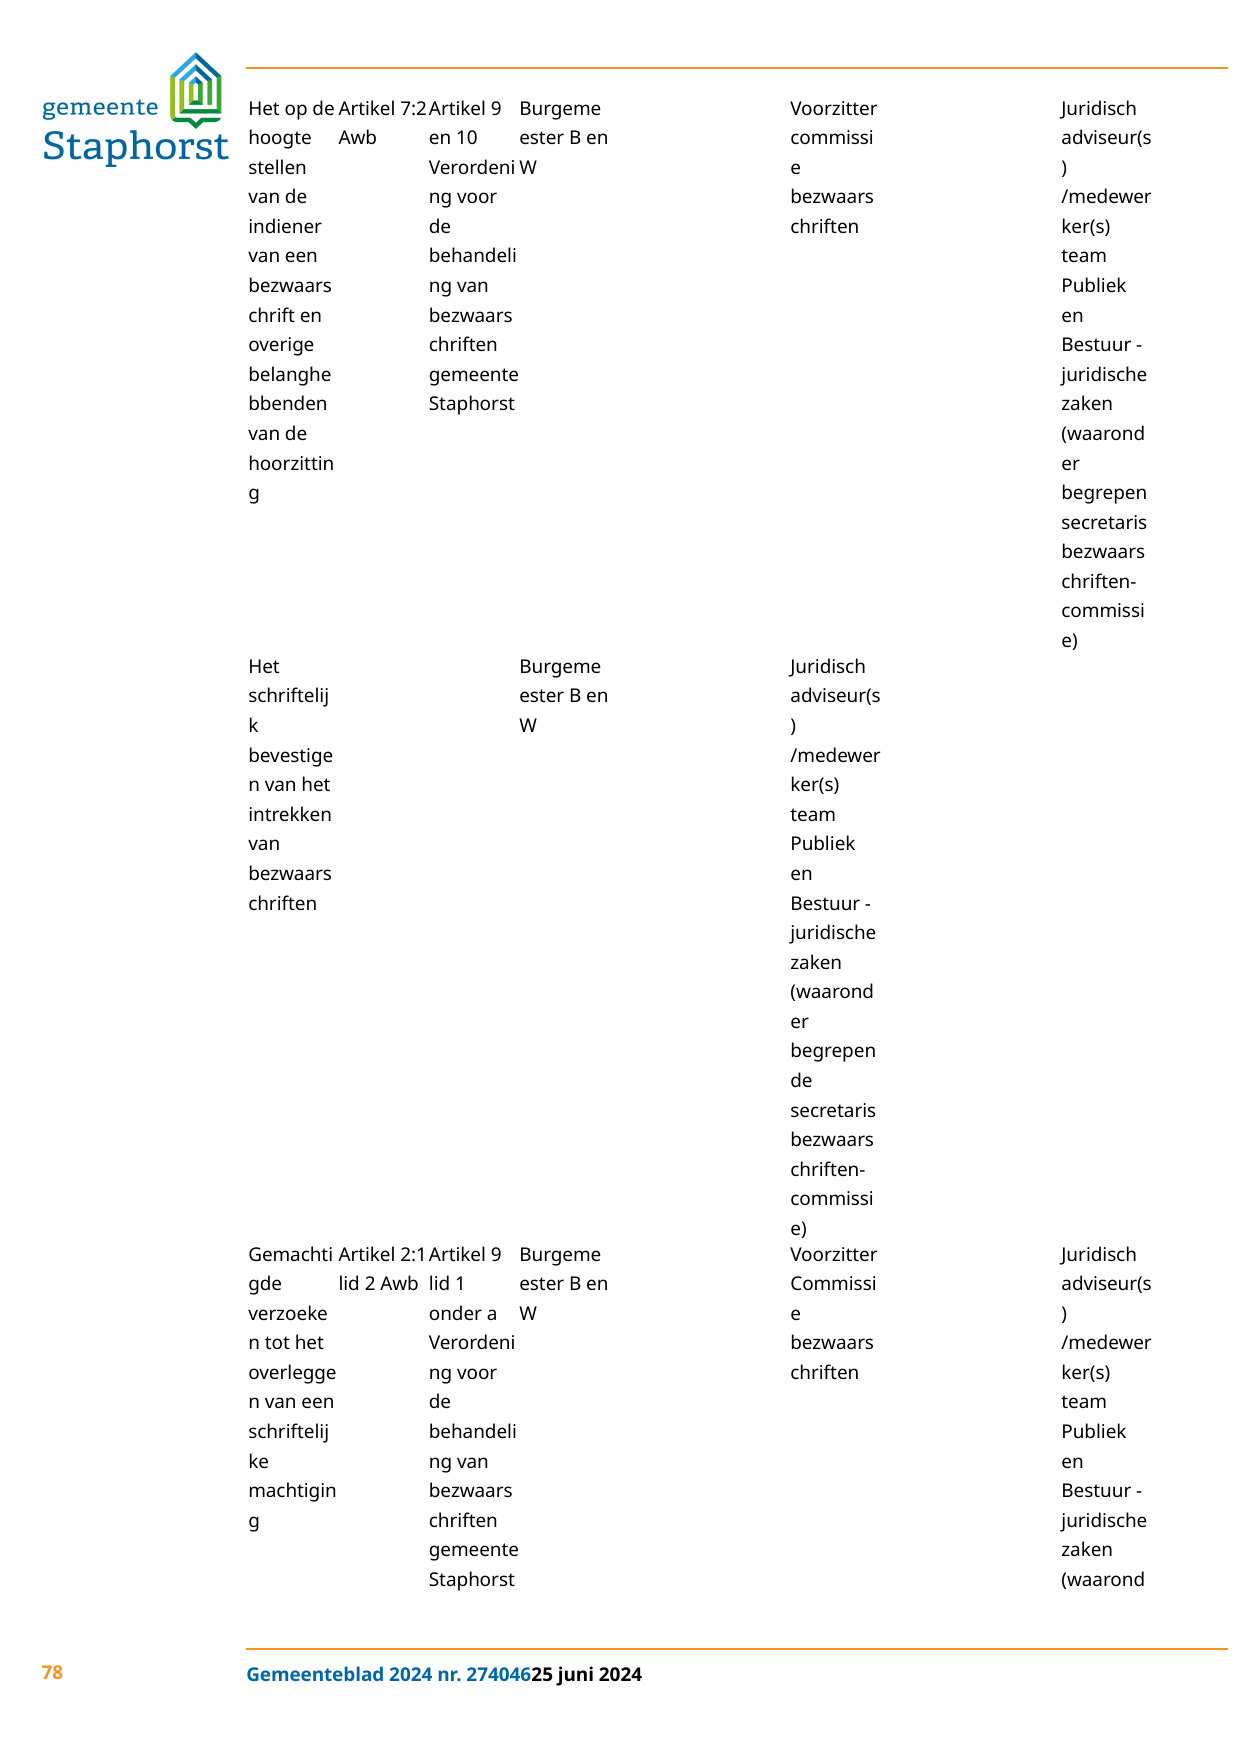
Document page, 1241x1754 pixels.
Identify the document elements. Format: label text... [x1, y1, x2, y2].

table_cell [609, 95, 700, 653]
table_cell [881, 95, 971, 653]
table_cell Juridisch adviseur(s) /medewerker(s) team Publiek en Bestuur - juridische zaken (waarond [1061, 1241, 1152, 1592]
table_cell [971, 95, 1061, 653]
table_cell Burgemeester B en W [519, 1241, 609, 1592]
table_cell Juridisch adviseur(s) /medewerker(s) team Publiek en Bestuur - juridische zaken (waaronder begrepen de secretaris bezwaarschriften-commissie) [790, 653, 881, 1241]
table_cell [609, 1241, 700, 1592]
table_cell [700, 1241, 790, 1592]
table_cell [700, 95, 790, 653]
table_cell Burgemeester B en W [519, 653, 609, 1241]
table_cell [881, 1241, 971, 1592]
table_cell Artikel 7:2 Awb [338, 95, 429, 653]
table_cell Het op de hoogte stellen van de indiener van een bezwaarschrift en overige belanghebbenden van de hoorzitting [248, 95, 338, 653]
table_cell Artikel 2:1 lid 2 Awb [338, 1241, 429, 1592]
table_cell Juridisch adviseur(s) /medewerker(s) team Publiek en Bestuur - juridische zaken (waaronder begrepen secretaris bezwaarschriften-commissie) [1061, 95, 1152, 653]
table_cell [429, 653, 519, 1241]
picture [41, 47, 231, 172]
table_cell [1061, 653, 1152, 1241]
table_cell [971, 1241, 1061, 1592]
table_cell [971, 653, 1061, 1241]
table_cell [609, 653, 700, 1241]
table_cell Het schriftelijk bevestigen van het intrekken van bezwaarschriften [248, 653, 338, 1241]
table_cell [881, 653, 971, 1241]
table_cell Artikel 9 en 10 Verordening voor de behandeling van bezwaarschriften gemeente Staphorst [429, 95, 519, 653]
table_cell [338, 653, 429, 1241]
table_cell Burgemeester B en W [519, 95, 609, 653]
table_cell [700, 653, 790, 1241]
table_cell Artikel 9 lid 1 onder a Verordening voor de behandeling van bezwaarschriften gemeente Staphorst [429, 1241, 519, 1592]
table_cell Voorzitter Commissie bezwaarschriften [790, 1241, 881, 1592]
table_cell Gemachtigde verzoeken tot het overleggen van een schriftelijke machtiging [248, 1241, 338, 1592]
table_cell Voorzitter commissie bezwaarschriften [790, 95, 881, 653]
